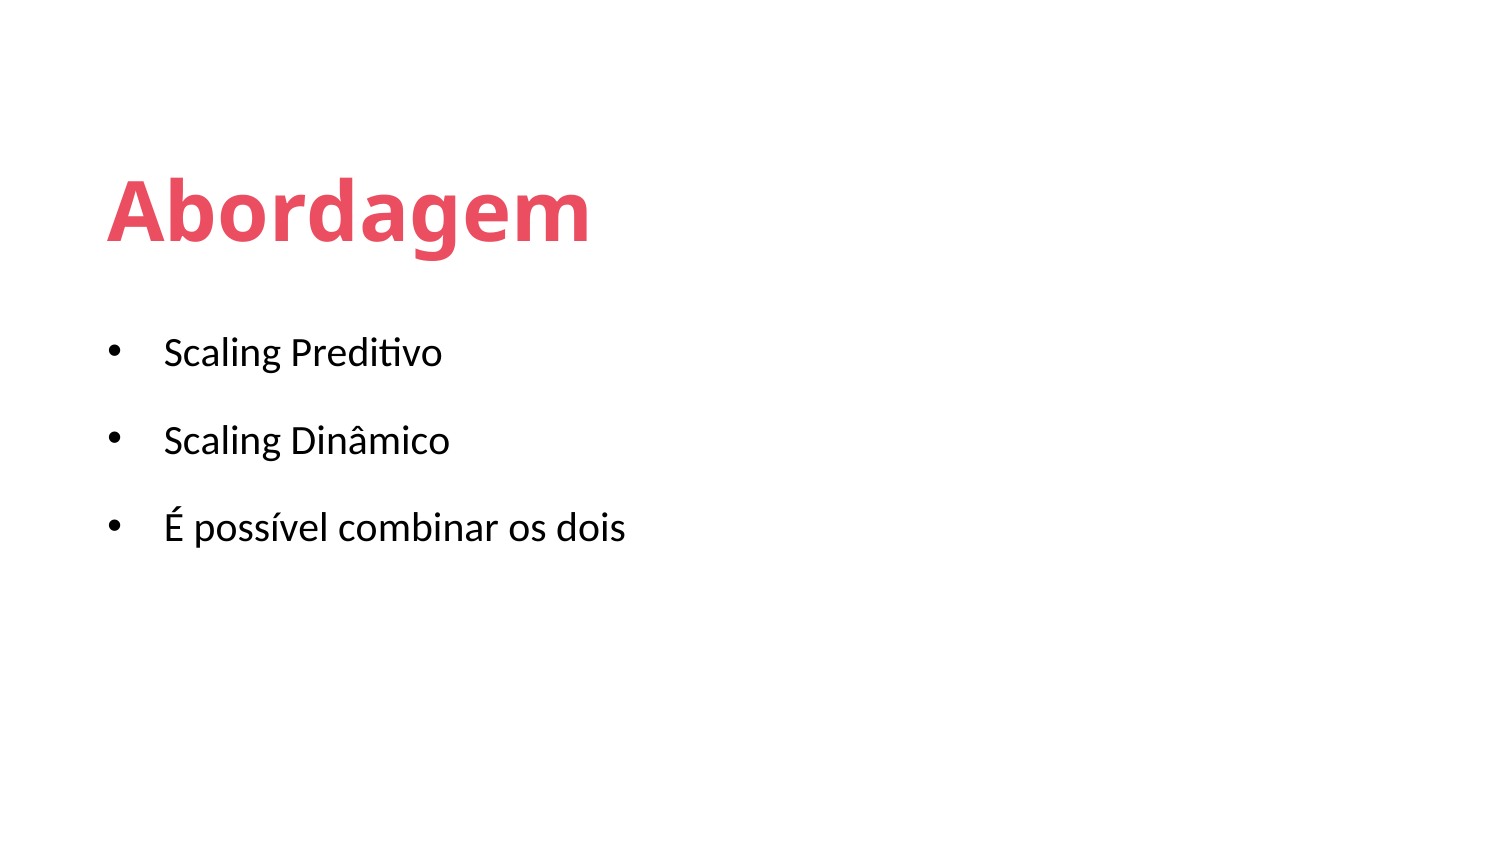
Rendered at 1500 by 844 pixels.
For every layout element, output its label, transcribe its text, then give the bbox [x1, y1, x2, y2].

text_box Scaling Preditivo Scaling Dinâmico É possível combinar os dois [92, 309, 1213, 716]
text_box Abordagem [92, 128, 1408, 268]
